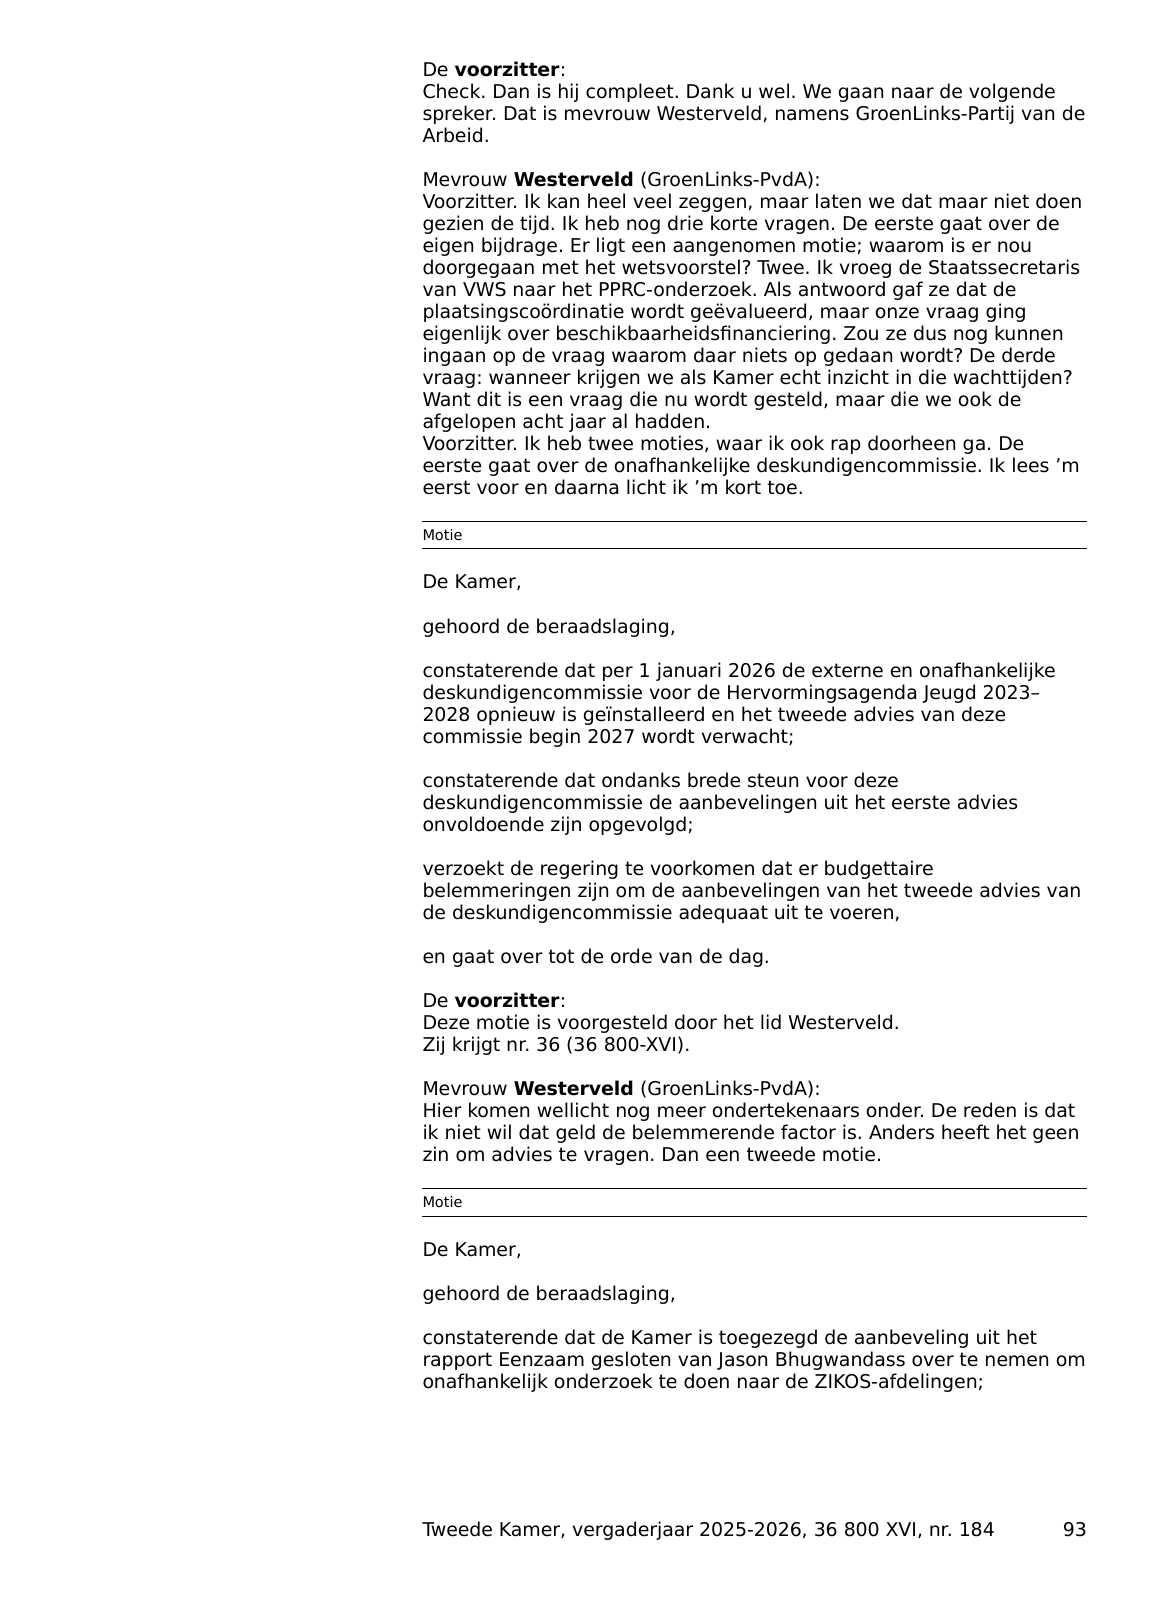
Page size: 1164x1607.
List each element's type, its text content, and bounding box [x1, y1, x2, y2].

text Mevrouw Westerveld (GroenLinks-PvdA): [422, 1078, 1087, 1100]
text De Kamer, [422, 571, 1087, 593]
text verzoekt de regering te voorkomen dat er budgettaire belemmeringen zijn om de aanbevelingen van het tweede advies van de deskundigencommissie adequaat uit te voeren, [422, 858, 1087, 924]
text constaterende dat per 1 januari 2026 de externe en onafhankelijke deskundigencommissie voor de Hervormingsagenda Jeugd 2023–2028 opnieuw is geïnstalleerd en het tweede advies van deze commissie begin 2027 wordt verwacht; [422, 660, 1087, 748]
table_header Motie [422, 522, 1087, 548]
text Zij krijgt nr. 36 (36 800-XVI). [422, 1034, 1087, 1056]
text Voorzitter. Ik kan heel veel zeggen, maar laten we dat maar niet doen gezien de tijd. Ik heb nog drie korte vragen. De eerste gaat over de eigen bijdrage. Er ligt een aangenomen motie; waarom is er nou doorgegaan met het wetsvoorstel? Twee. Ik vroeg de Staatssecretaris van VWS naar het PPRC-onderzoek. Als antwoord gaf ze dat de plaatsingscoördinatie wordt geëvalueerd, maar onze vraag ging eigenlijk over beschikbaarheidsfinanciering. Zou ze dus nog kunnen ingaan op de vraag waarom daar niets op gedaan wordt? De derde vraag: wanneer krijgen we als Kamer echt inzicht in die wachttijden? Want dit is een vraag die nu wordt gesteld, maar die we ook de afgelopen acht jaar al hadden. [422, 191, 1087, 433]
table_header Motie [422, 1189, 1087, 1216]
text gehoord de beraadslaging, [422, 616, 1087, 637]
text Hier komen wellicht nog meer ondertekenaars onder. De reden is dat ik niet wil dat geld de belemmerende factor is. Anders heeft het geen zin om advies te vragen. Dan een tweede motie. [422, 1100, 1087, 1166]
text De voorzitter: [422, 59, 1087, 81]
text Voorzitter. Ik heb twee moties, waar ik ook rap doorheen ga. De eerste gaat over de onafhankelijke deskundigencommissie. Ik lees ’m eerst voor en daarna licht ik ’m kort toe. [422, 433, 1087, 499]
text en gaat over tot de orde van de dag. [422, 946, 1087, 968]
text Check. Dan is hij compleet. Dank u wel. We gaan naar de volgende spreker. Dat is mevrouw Westerveld, namens GroenLinks-Partij van de Arbeid. [422, 81, 1087, 147]
text gehoord de beraadslaging, [422, 1283, 1087, 1305]
text De Kamer, [422, 1239, 1087, 1261]
text Deze motie is voorgesteld door het lid Westerveld. [422, 1012, 1087, 1034]
text De voorzitter: [422, 990, 1087, 1012]
text constaterende dat de Kamer is toegezegd de aanbeveling uit het rapport Eenzaam gesloten van Jason Bhugwandass over te nemen om onafhankelijk onderzoek te doen naar de ZIKOS-afdelingen; [422, 1327, 1087, 1393]
text Mevrouw Westerveld (GroenLinks-PvdA): [422, 169, 1087, 191]
text constaterende dat ondanks brede steun voor deze deskundigencommissie de aanbevelingen uit het eerste advies onvoldoende zijn opgevolgd; [422, 770, 1087, 836]
